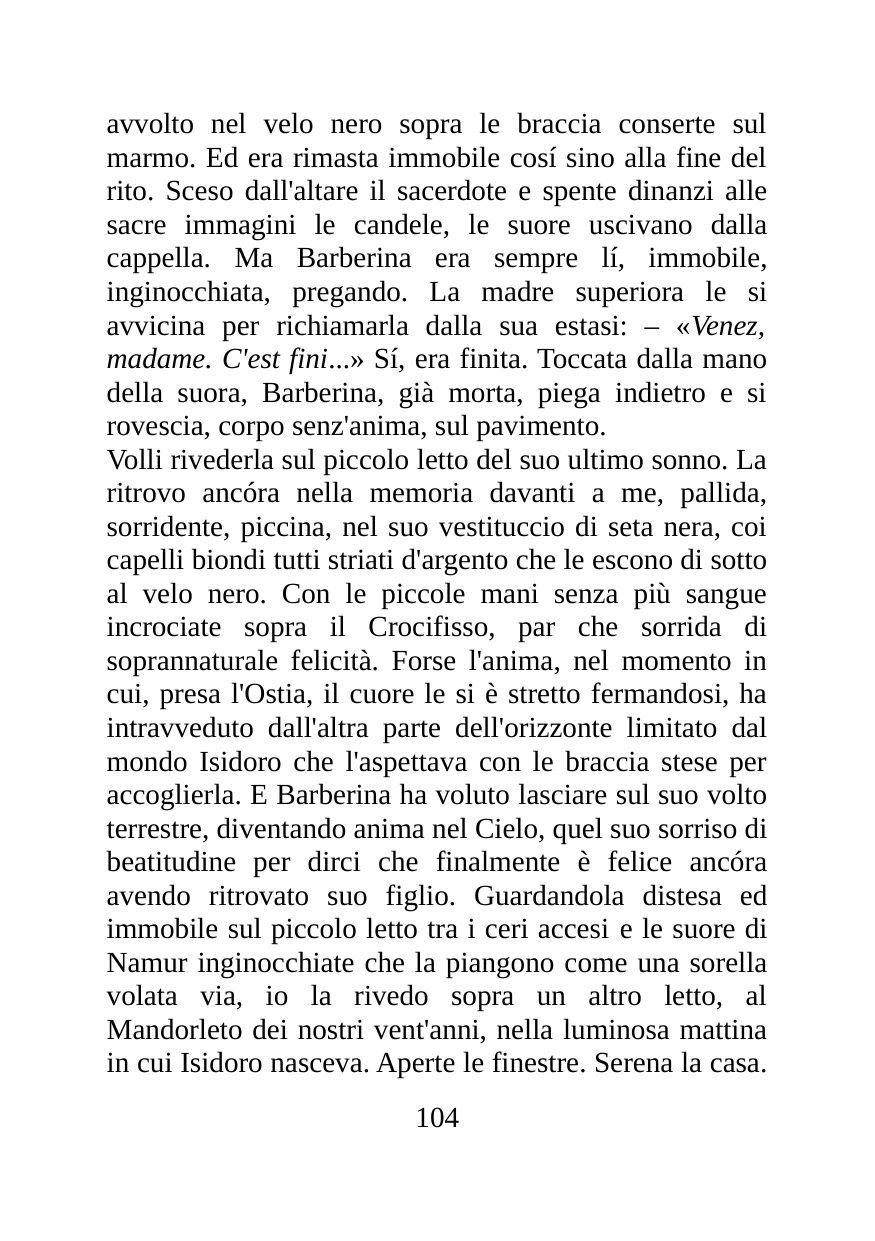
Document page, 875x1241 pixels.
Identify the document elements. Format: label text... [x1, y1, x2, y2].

text Volli rivederla sul piccolo letto del suo ultimo sonno. La ritrovo ancóra nella memoria davanti a me, pallida, sorridente, piccina, nel suo vestituccio di seta nera, coi capelli biondi tutti striati d'argento che le escono di sotto al velo nero. Con le piccole mani senza più sangue incrociate sopra il Crocifisso, par che sorrida di soprannaturale felicità. Forse l'anima, nel momento in cui, presa l'Ostia, il cuore le si è stretto fermandosi, ha intravveduto dall'altra parte dell'orizzonte limitato dal mondo Isidoro che l'aspettava con le braccia stese per accoglierla. E Barberina ha voluto lasciare sul suo volto terrestre, diventando anima nel Cielo, quel suo sorriso di beatitudine per dirci che finalmente è felice ancóra avendo ritrovato suo figlio. Guardandola distesa ed immobile sul piccolo letto tra i ceri accesi e le suore di Namur inginocchiate che la piangono come una sorella volata via, io la rivedo sopra un altro letto, al Mandorleto dei nostri vent'anni, nella luminosa mattina in cui Isidoro nasceva. Aperte le finestre. Serena la casa. [106, 442, 768, 1079]
text avvolto nel velo nero sopra le braccia conserte sul marmo. Ed era rimasta immobile cosí sino alla fine del rito. Sceso dall'altare il sacerdote e spente dinanzi alle sacre immagini le candele, le suore uscivano dalla cappella. Ma Barberina era sempre lí, immobile, inginocchiata, pregando. La madre superiora le si avvicina per richiamarla dalla sua estasi: – «Venez, madame. C'est fini...» Sí, era finita. Toccata dalla mano della suora, Barberina, già morta, piega indietro e si rovescia, corpo senz'anima, sul pavimento. [106, 106, 768, 442]
